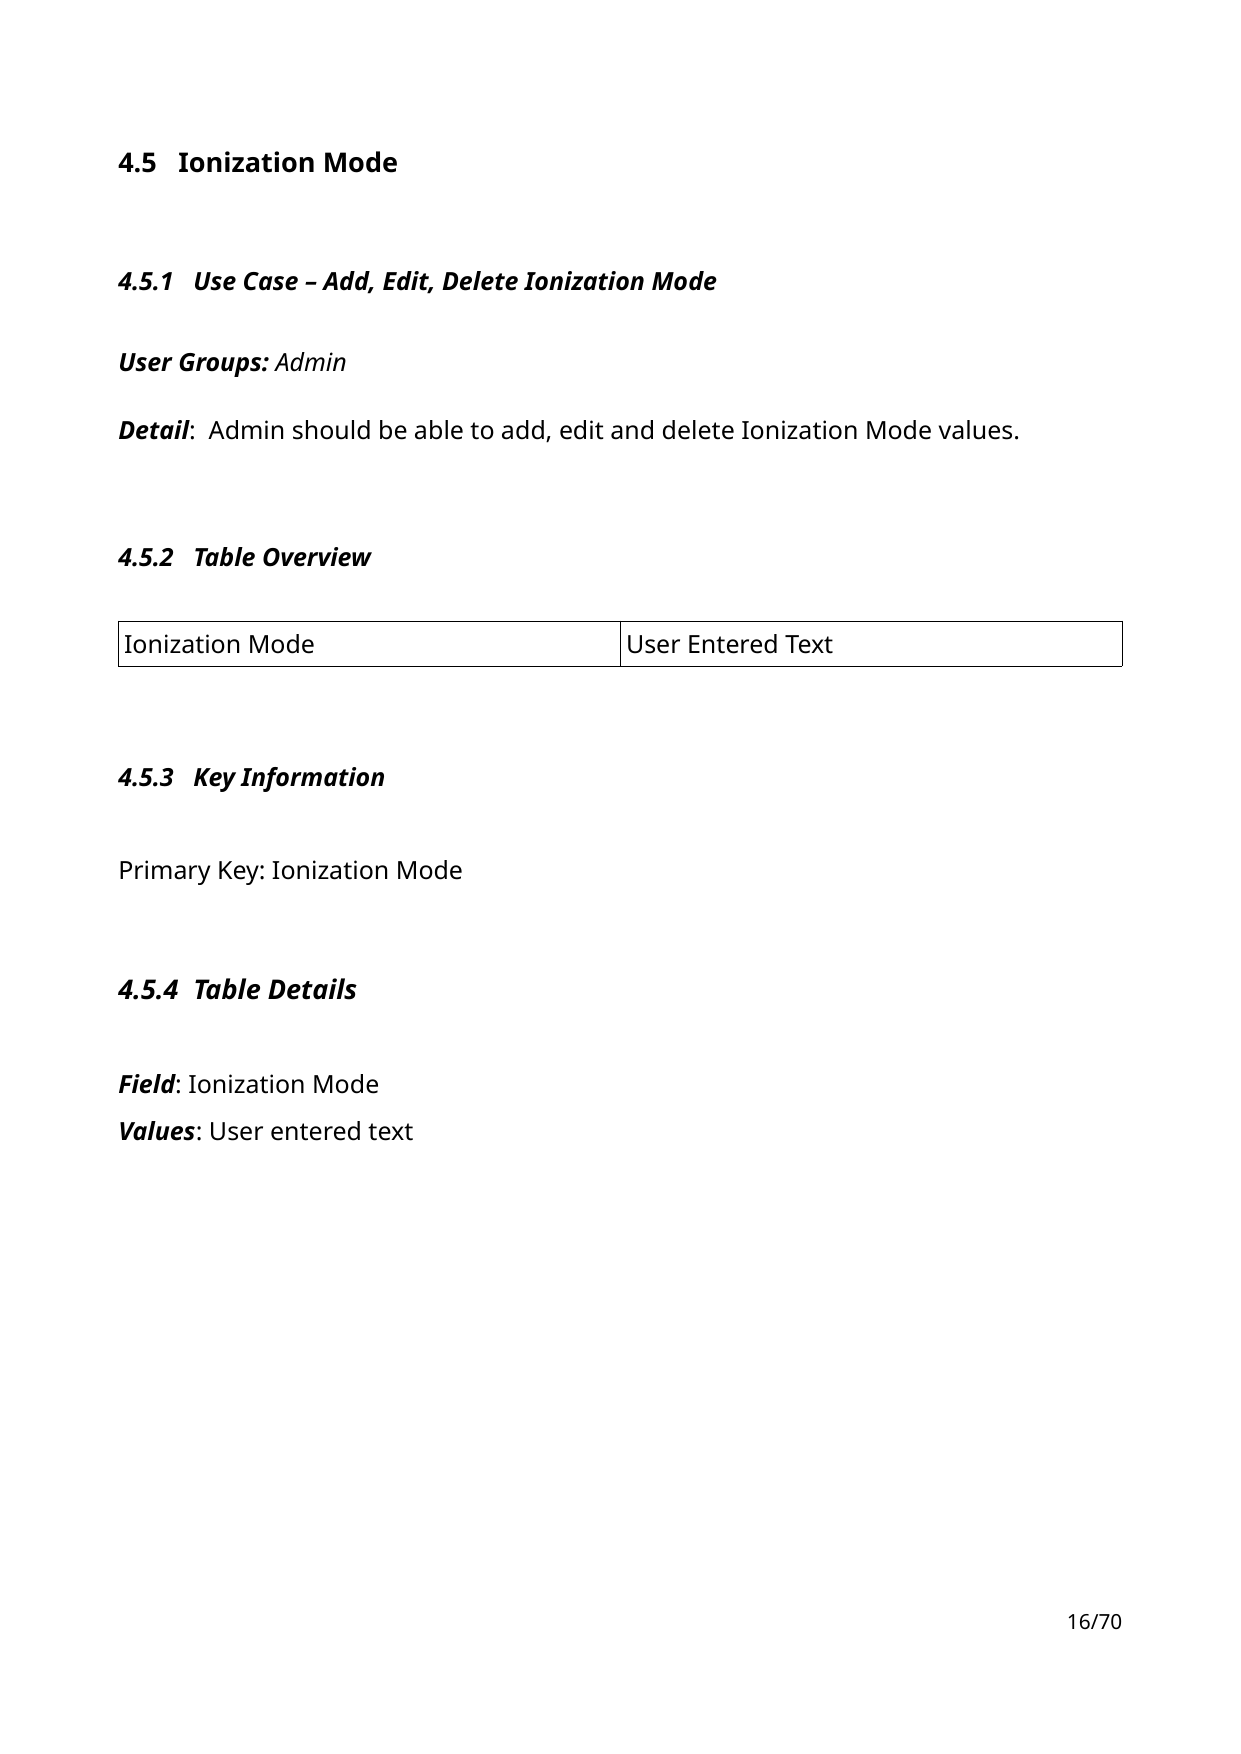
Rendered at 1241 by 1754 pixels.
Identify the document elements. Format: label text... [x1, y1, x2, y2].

subtitle Table Overview [118, 540, 1122, 574]
subtitle Ionization Mode [118, 143, 1122, 180]
subtitle Use Case – Add, Edit, Delete Ionization Mode [118, 264, 1122, 298]
text Primary Key: Ionization Mode [118, 853, 1122, 887]
text Field: Ionization Mode [118, 1067, 1122, 1101]
table_header User Entered Text [621, 622, 1122, 666]
text User Groups: Admin [118, 345, 1122, 379]
subtitle Key Information [118, 759, 1122, 793]
subtitle Table Details [118, 971, 1122, 1008]
table_header Ionization Mode [119, 622, 620, 666]
text Detail: Admin should be able to add, edit and delete Ionization Mode values. [118, 413, 1122, 447]
text Values: User entered text [118, 1113, 1122, 1147]
